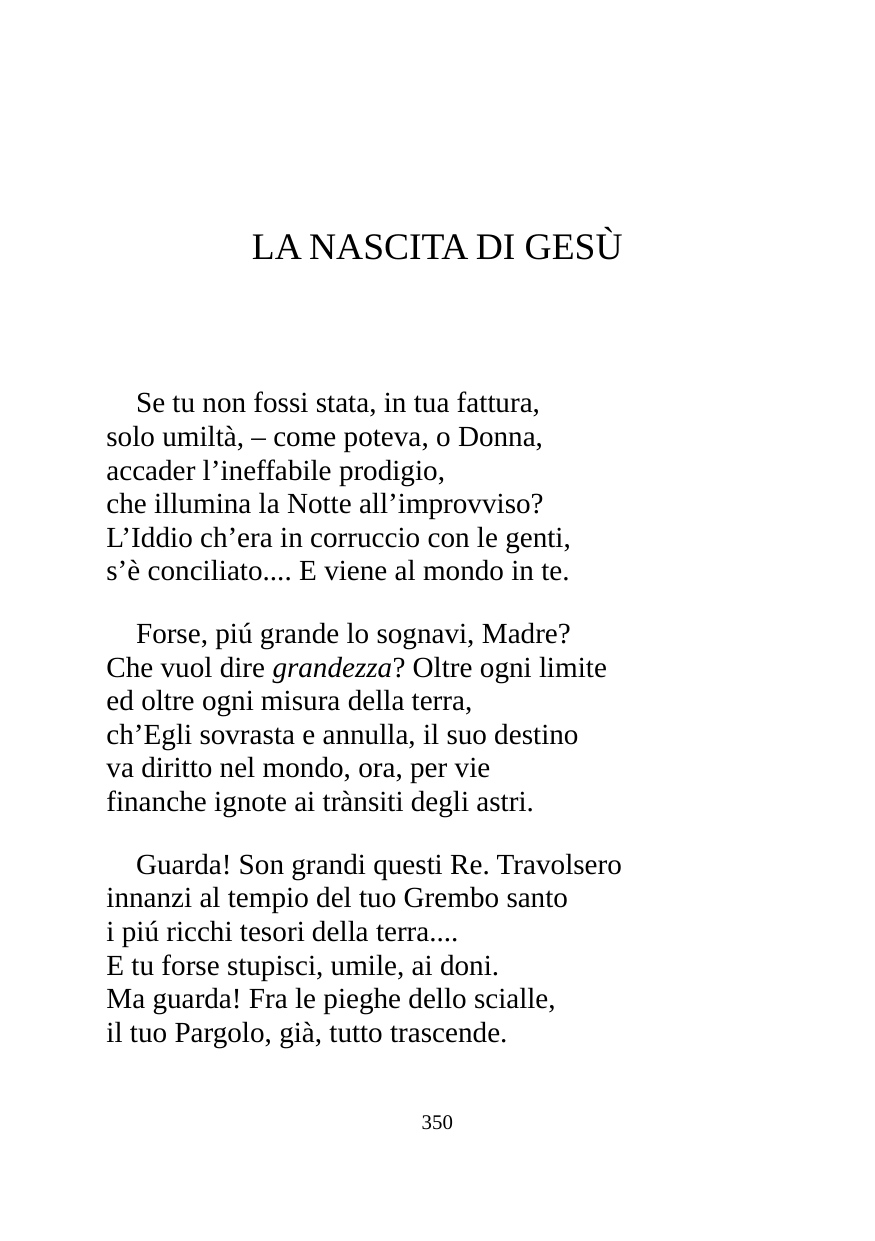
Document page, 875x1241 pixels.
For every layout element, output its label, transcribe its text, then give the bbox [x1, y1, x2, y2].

text Se tu non fossi stata, in tua fattura, solo umiltà, – come poteva, o Donna, accader l’ineffabile prodigio, che illumina la Notte all’improvviso? L’Iddio ch’era in corruccio con le genti, s’è conciliato.... E viene al mondo in te. [106, 386, 768, 587]
text Guarda! Son grandi questi Re. Travolsero innanzi al tempio del tuo Grembo santo i piú ricchi tesori della terra.... E tu forse stupisci, umile, ai doni. Ma guarda! Fra le pieghe dello scialle, il tuo Pargolo, già, tutto trascende. [106, 847, 768, 1048]
text Forse, piú grande lo sognavi, Madre? Che vuol dire grandezza? Oltre ogni limite ed oltre ogni misura della terra, ch’Egli sovrasta e annulla, il suo destino va diritto nel mondo, ora, per vie finanche ignote ai trànsiti degli astri. [106, 616, 768, 818]
subtitle LA NASCITA DI GESÙ [106, 224, 768, 267]
